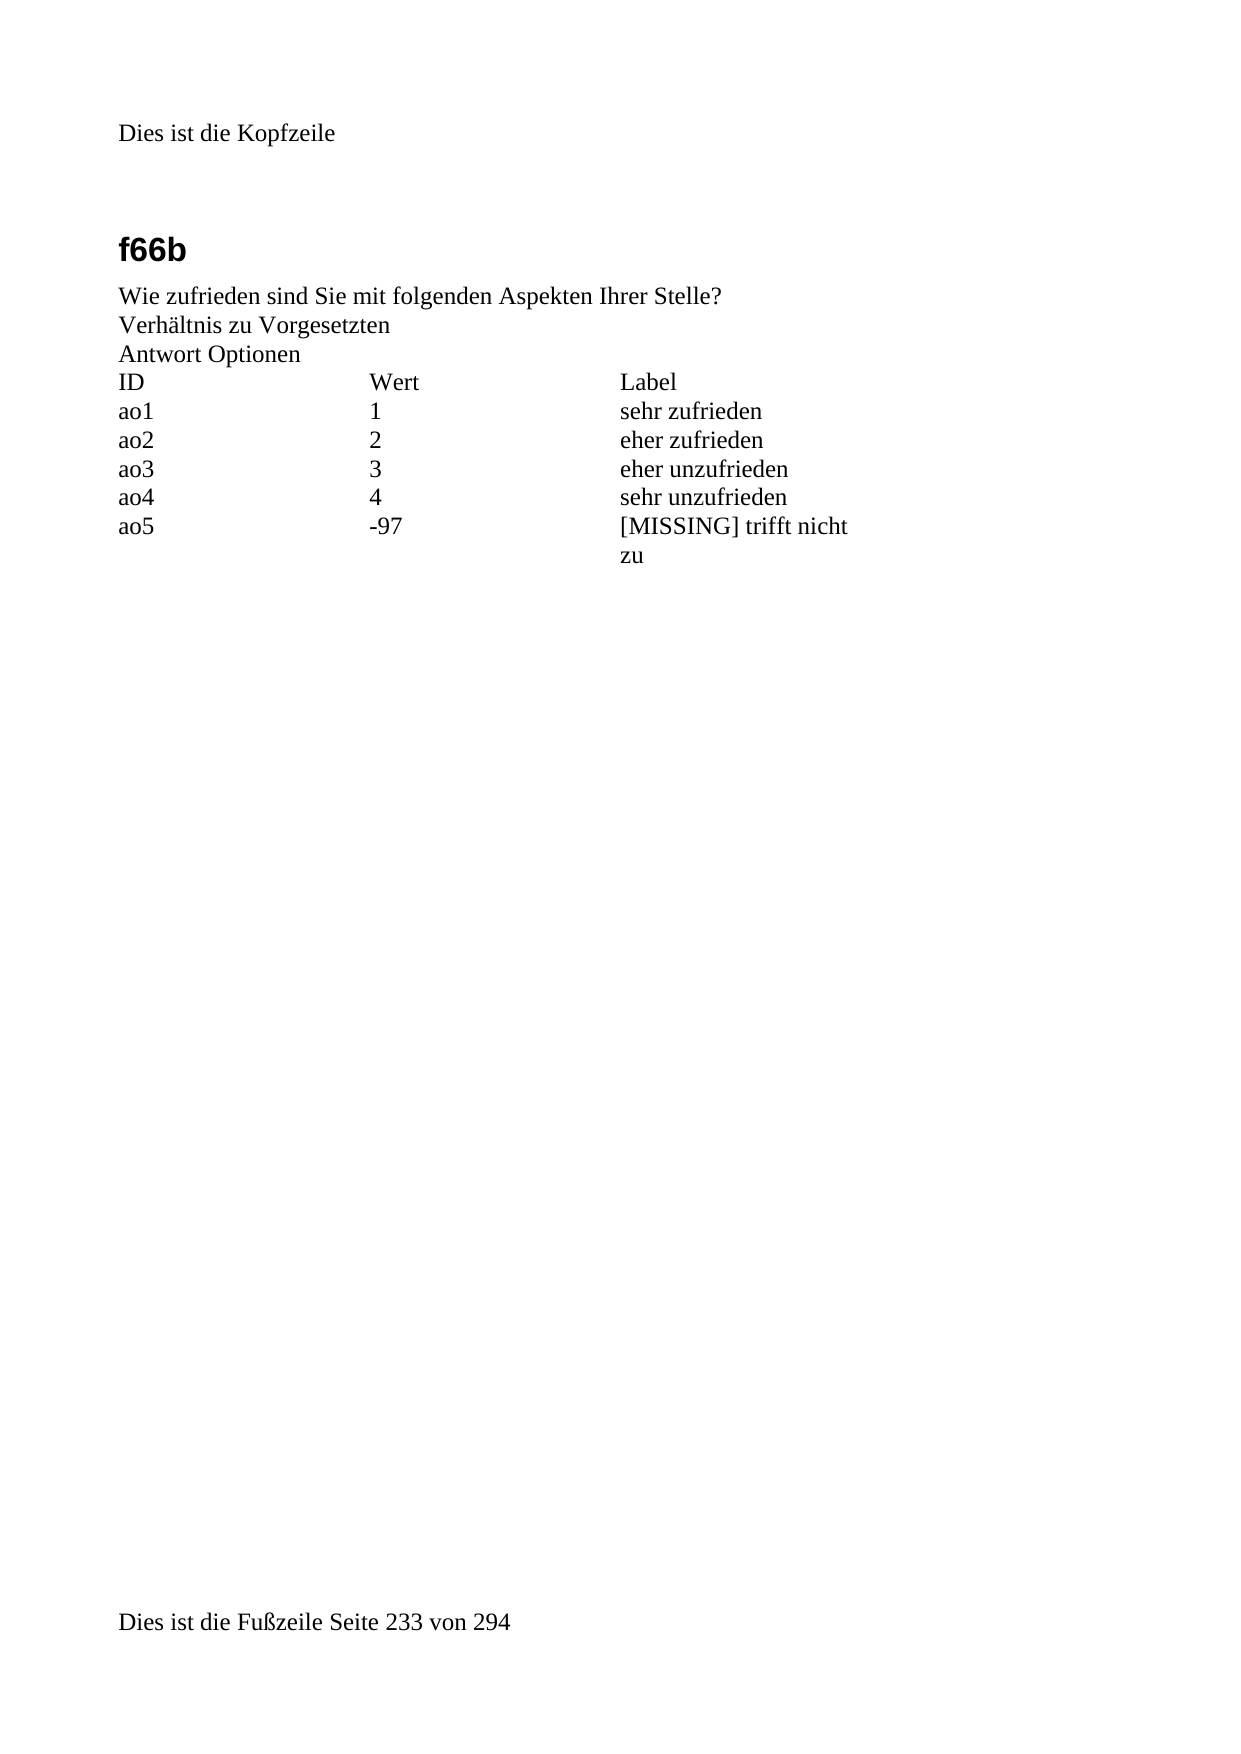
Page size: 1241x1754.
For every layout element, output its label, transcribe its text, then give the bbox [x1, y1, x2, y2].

table_cell sehr unzufrieden [620, 483, 871, 511]
table_cell ao2 [118, 425, 369, 454]
table_cell ao4 [118, 483, 369, 511]
table_cell 4 [369, 483, 620, 511]
text Wie zufrieden sind Sie mit folgenden Aspekten Ihrer Stelle? [118, 281, 1122, 310]
table_cell ao5 [118, 511, 369, 569]
table_header ID [118, 368, 369, 396]
text Antwort Optionen [118, 339, 1122, 367]
table_cell 2 [369, 425, 620, 454]
table_cell [MISSING] trifft nicht zu [620, 511, 871, 569]
table_cell 1 [369, 396, 620, 425]
table_header Wert [369, 368, 620, 396]
table_cell eher zufrieden [620, 425, 871, 454]
table_header Label [620, 368, 871, 396]
table_cell sehr zufrieden [620, 396, 871, 425]
table_cell eher unzufrieden [620, 454, 871, 482]
table_cell ao1 [118, 396, 369, 425]
table_cell -97 [369, 511, 620, 569]
table_cell ao3 [118, 454, 369, 482]
table_cell 3 [369, 454, 620, 482]
text Verhältnis zu Vorgesetzten [118, 310, 1122, 339]
subtitle f66b [118, 230, 1122, 269]
